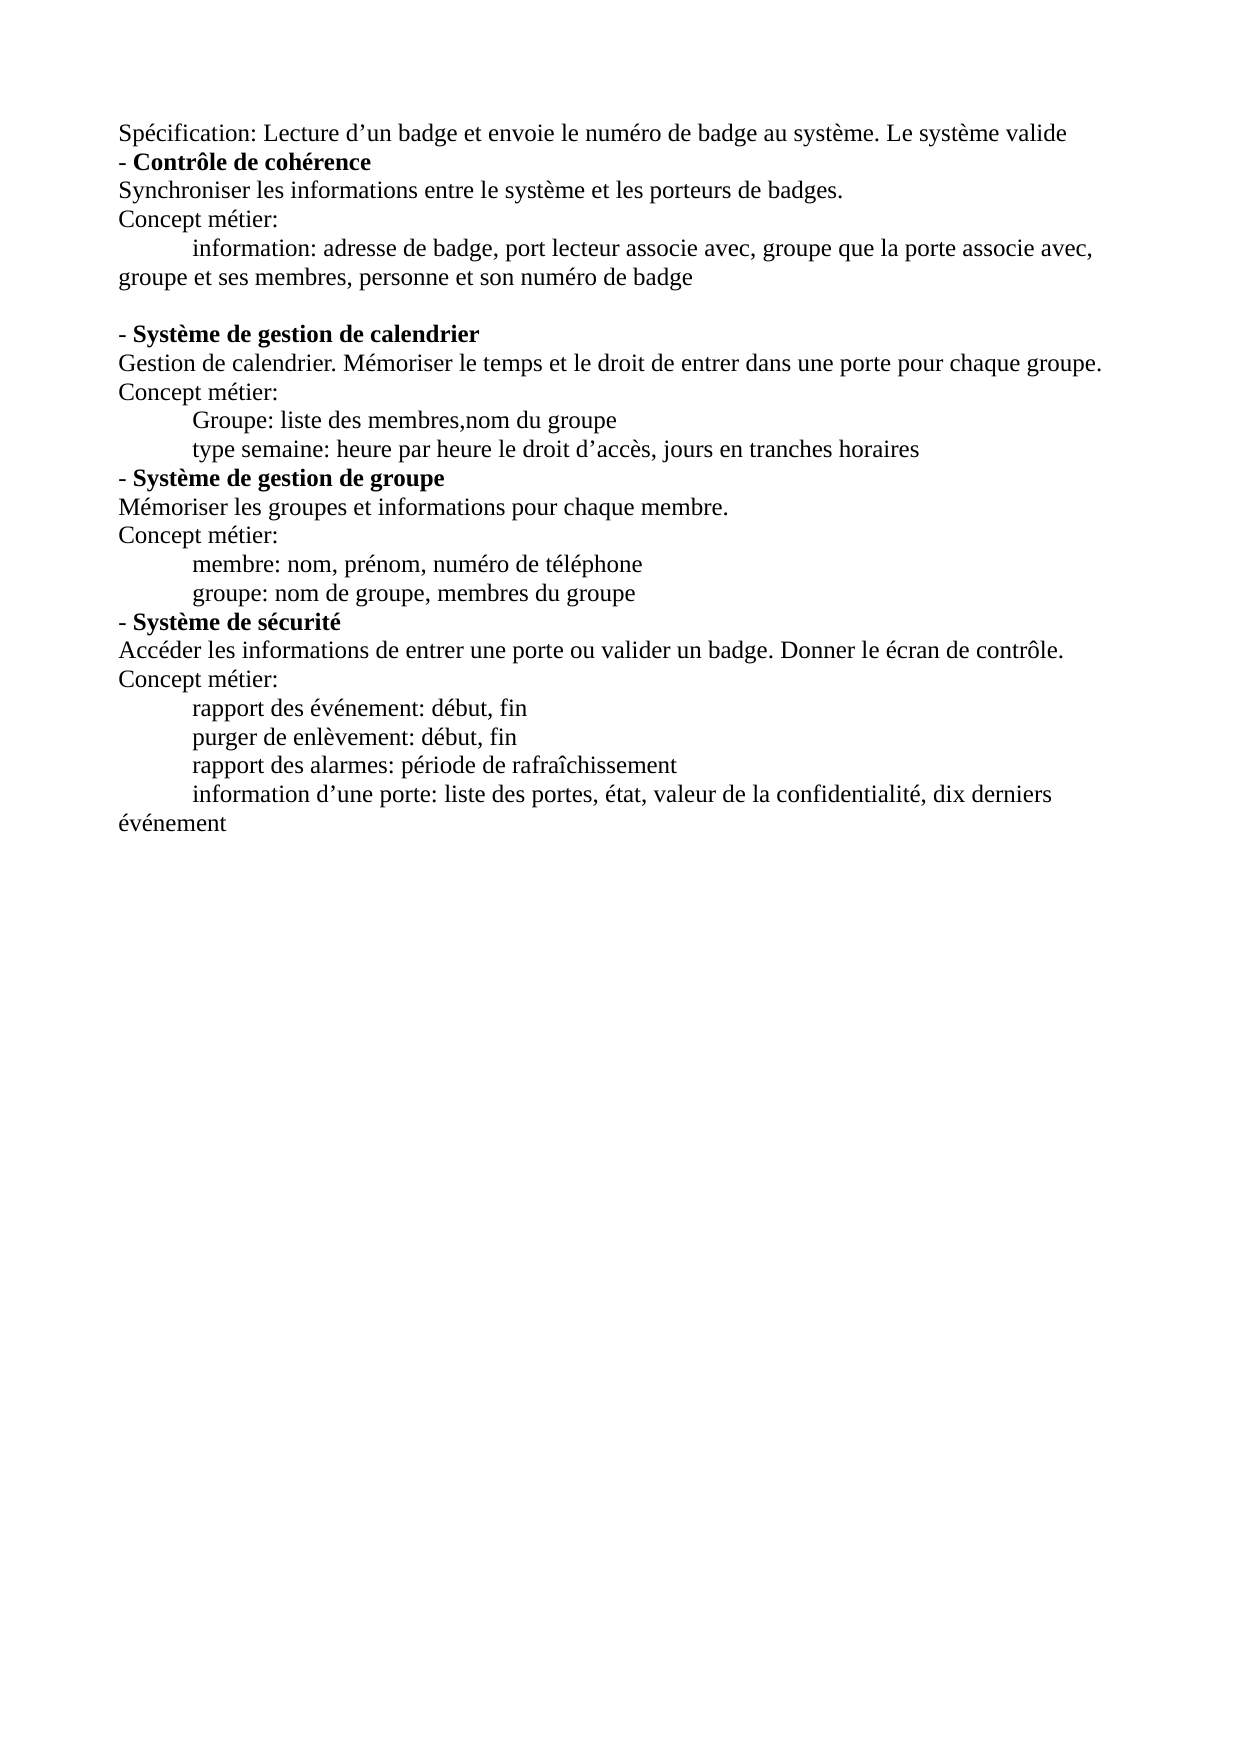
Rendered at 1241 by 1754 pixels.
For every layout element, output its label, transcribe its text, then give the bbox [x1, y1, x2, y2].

text rapport des alarmes: période de rafraîchissement [118, 751, 1122, 779]
text Concept métier: [118, 521, 1122, 549]
text - Contrôle de cohérence [118, 147, 1122, 176]
text membre: nom, prénom, numéro de téléphone [118, 549, 1122, 578]
text Gestion de calendrier. Mémoriser le temps et le droit de entrer dans une porte pour chaque groupe. [118, 348, 1122, 377]
text Concept métier: [118, 377, 1122, 406]
text Mémoriser les groupes et informations pour chaque membre. [118, 492, 1122, 521]
text purger de enlèvement: début, fin [118, 722, 1122, 751]
text Spécification: Lecture d’un badge et envoie le numéro de badge au système. Le système valide [118, 118, 1122, 147]
text Accéder les informations de entrer une porte ou valider un badge. Donner le écran de contrôle. [118, 636, 1122, 664]
text - Système de sécurité [118, 607, 1122, 636]
text rapport des événement: début, fin [118, 693, 1122, 722]
text information: adresse de badge, port lecteur associe avec, groupe que la porte associe avec, groupe et ses membres, personne et son numéro de badge [118, 233, 1122, 291]
text - Système de gestion de calendrier [118, 319, 1122, 348]
text type semaine: heure par heure le droit d’accès, jours en tranches horaires [118, 434, 1122, 463]
text Synchroniser les informations entre le système et les porteurs de badges. [118, 176, 1122, 204]
text Groupe: liste des membres,nom du groupe [118, 406, 1122, 434]
text information d’une porte: liste des portes, état, valeur de la confidentialité, dix derniers événement [118, 779, 1122, 837]
text Concept métier: [118, 204, 1122, 233]
text - Système de gestion de groupe [118, 463, 1122, 492]
text Concept métier: [118, 664, 1122, 693]
text groupe: nom de groupe, membres du groupe [118, 578, 1122, 607]
